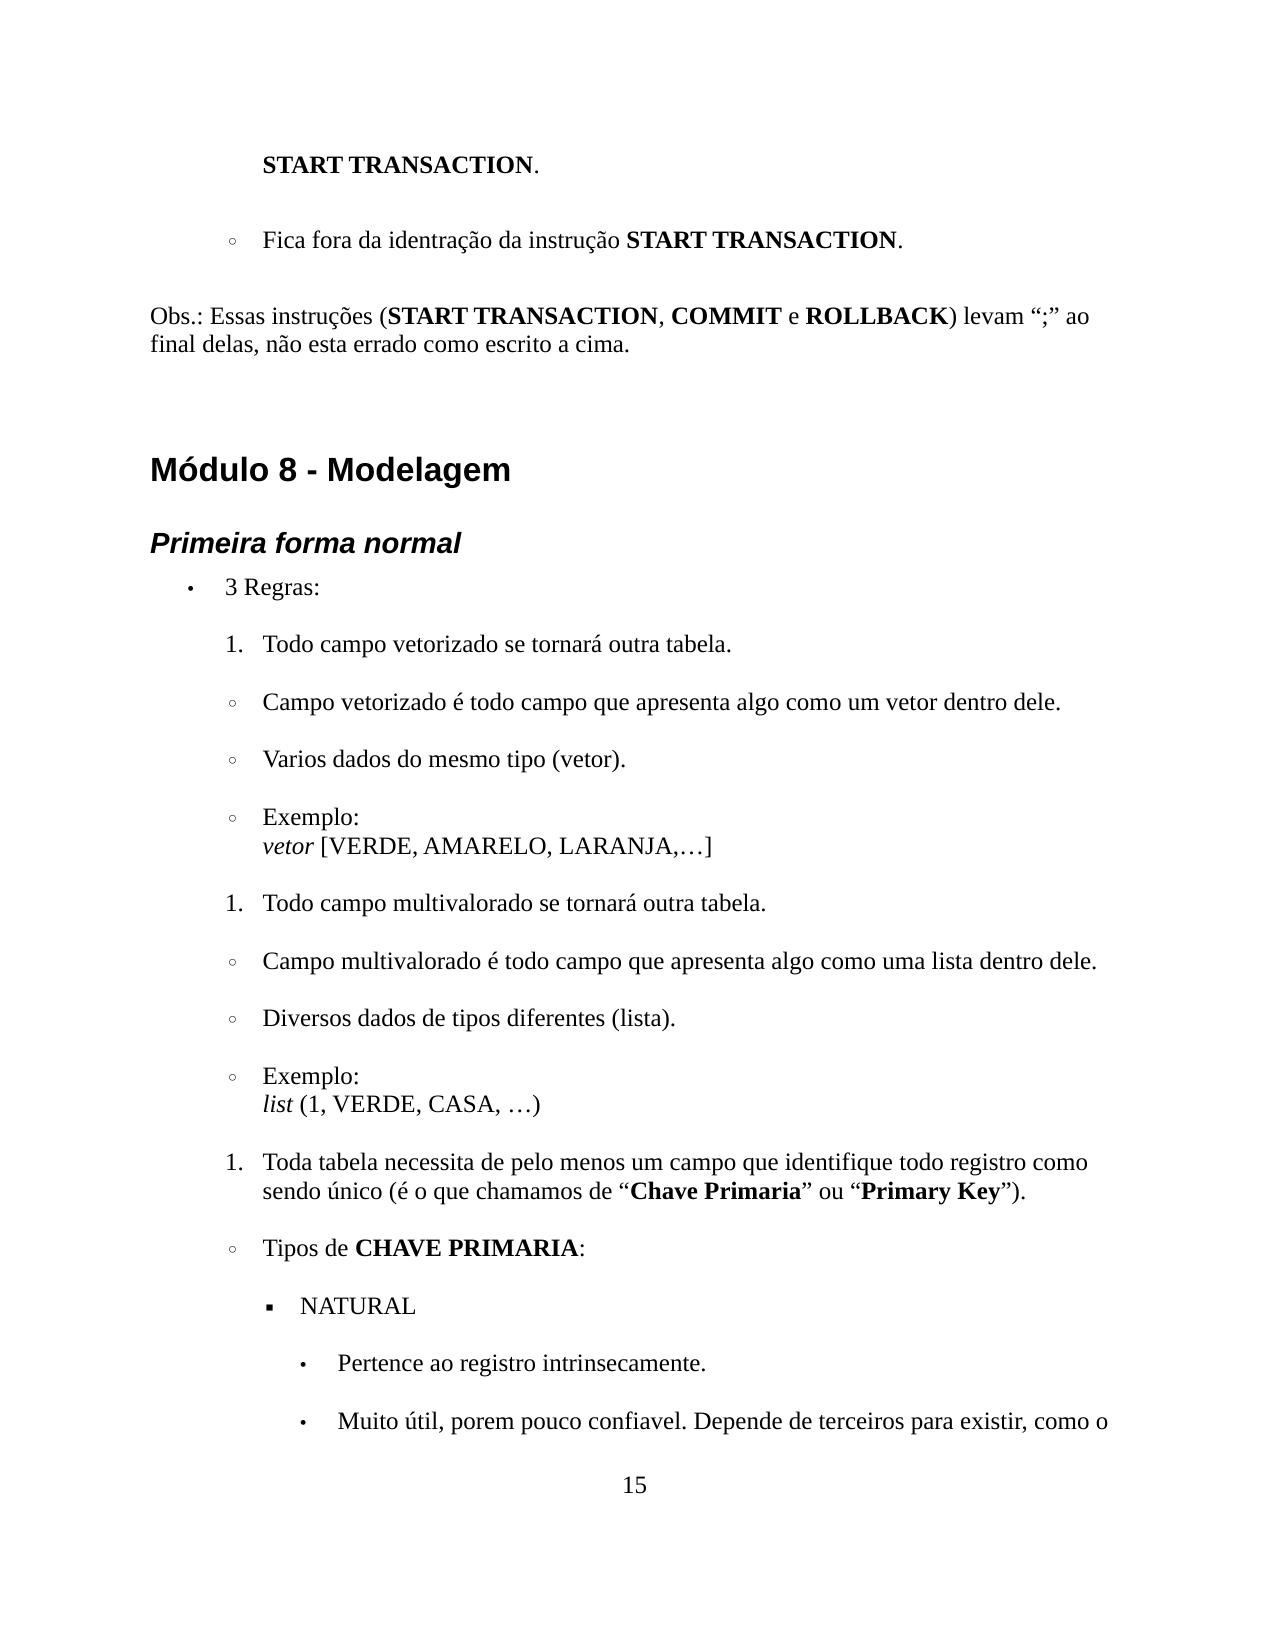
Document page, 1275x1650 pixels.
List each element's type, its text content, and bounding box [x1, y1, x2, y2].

text Obs.: Essas instruções (START TRANSACTION, COMMIT e ROLLBACK) levam “;” ao final delas, não esta errado como escrito a cima. [150, 301, 1125, 387]
list Exemplo: list (1, VERDE, CASA, …) [225, 1061, 1125, 1147]
subtitle Primeira forma normal [150, 526, 1125, 559]
list Fica fora da identração da instrução START TRANSACTION. [225, 225, 1125, 283]
list Tipos de CHAVE PRIMARIA: [225, 1233, 1125, 1291]
list Toda tabela necessita de pelo menos um campo que identifique todo registro como sendo único (é o que chamamos de “Chave Primaria” ou “Primary Key”). [225, 1147, 1125, 1233]
list START TRANSACTION. [225, 150, 1125, 207]
list Varios dados do mesmo tipo (vetor). [225, 744, 1125, 802]
list Todo campo vetorizado se tornará outra tabela. [225, 629, 1125, 687]
list Pertence ao registro intrinsecamente. [300, 1348, 1125, 1406]
list 3 Regras: [187, 572, 1125, 629]
subtitle Módulo 8 - Modelagem [150, 450, 1125, 488]
list Muito útil, porem pouco confiavel. Depende de terceiros para existir, como o [300, 1406, 1125, 1434]
list Campo vetorizado é todo campo que apresenta algo como um vetor dentro dele. [225, 687, 1125, 744]
list NATURAL [262, 1291, 1125, 1348]
list Todo campo multivalorado se tornará outra tabela. [225, 888, 1125, 946]
list Exemplo: vetor [VERDE, AMARELO, LARANJA,…] [225, 802, 1125, 888]
list Diversos dados de tipos diferentes (lista). [225, 1003, 1125, 1061]
list Campo multivalorado é todo campo que apresenta algo como uma lista dentro dele. [225, 946, 1125, 1003]
